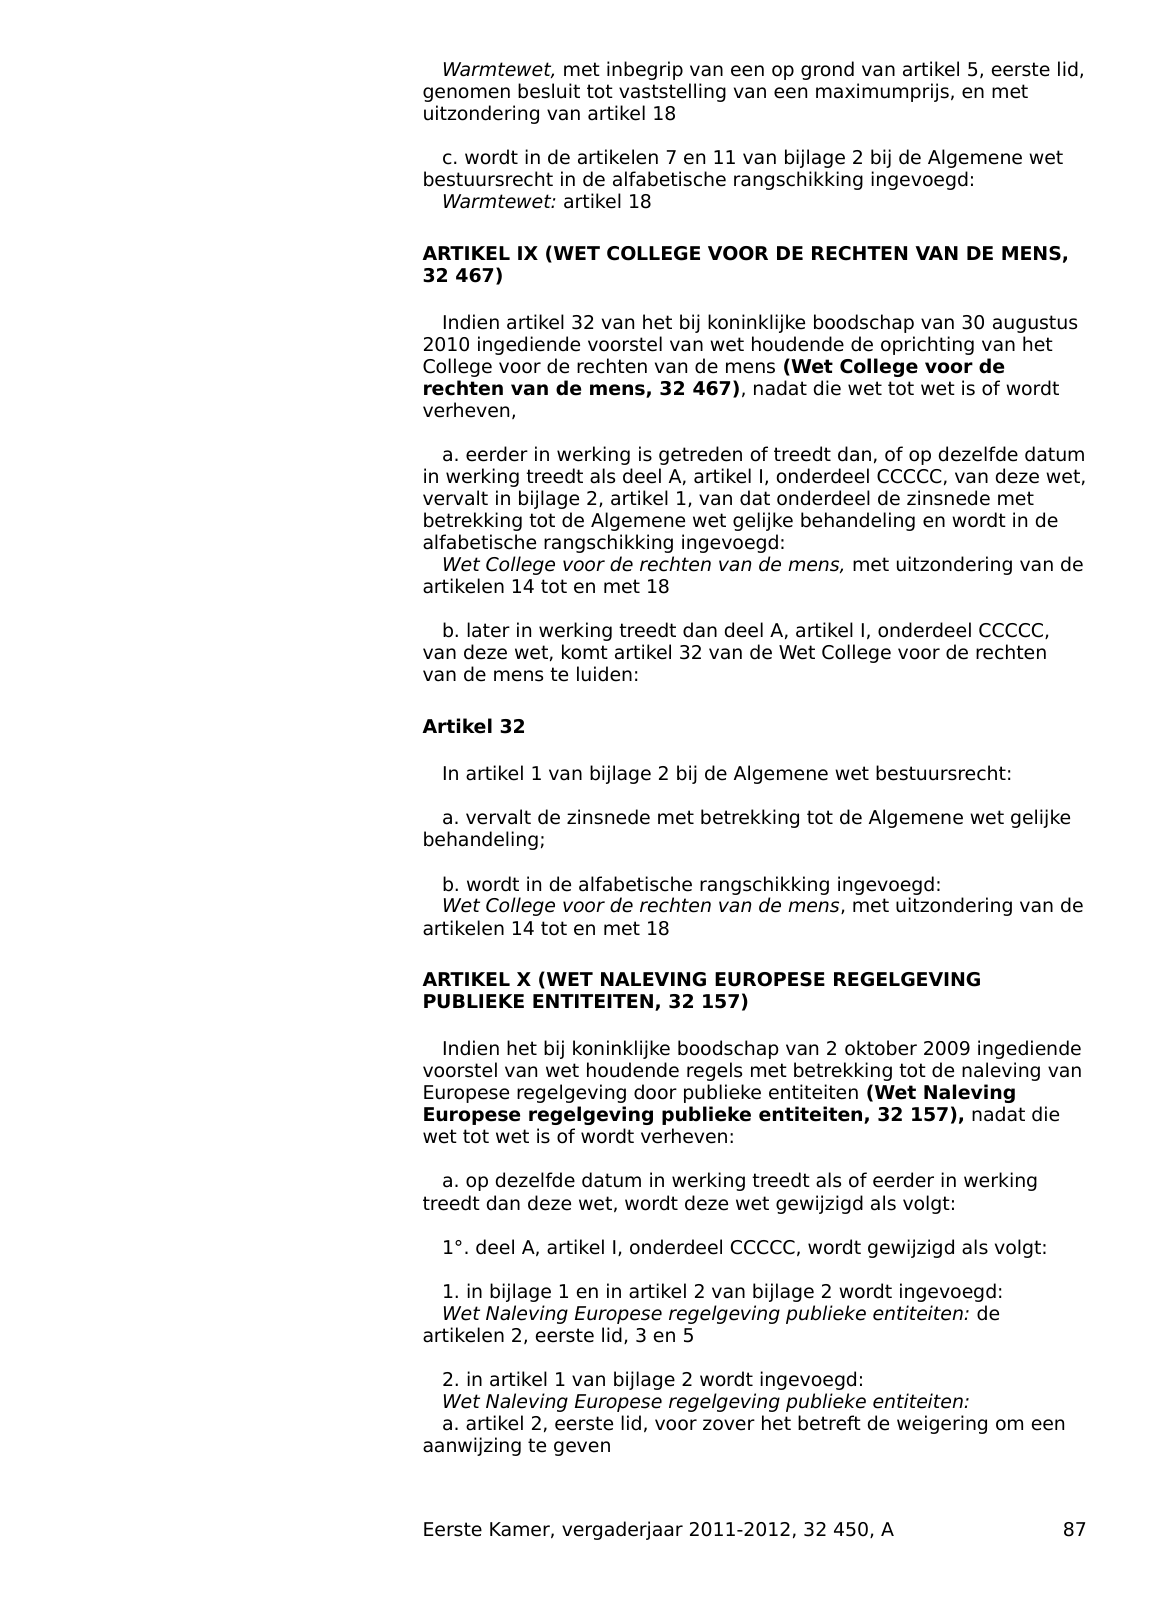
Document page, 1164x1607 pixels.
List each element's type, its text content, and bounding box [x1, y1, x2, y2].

text a. vervalt de zinsnede met betrekking tot de Algemene wet gelijke behandeling; [422, 807, 1087, 851]
text Wet College voor de rechten van de mens, met uitzondering van de artikelen 14 tot en met 18 [422, 895, 1087, 939]
text a. artikel 2, eerste lid, voor zover het betreft de weigering om een aanwijzing te geven [422, 1413, 1087, 1457]
text Indien artikel 32 van het bij koninklijke boodschap van 30 augustus 2010 ingediende voorstel van wet houdende de oprichting van het College voor de rechten van de mens (Wet College voor de rechten van de mens, 32 467), nadat die wet tot wet is of wordt verheven, [422, 312, 1087, 422]
text b. wordt in de alfabetische rangschikking ingevoegd: [422, 873, 1087, 895]
text In artikel 1 van bijlage 2 bij de Algemene wet bestuursrecht: [422, 763, 1087, 785]
subtitle ARTIKEL IX (WET COLLEGE VOOR DE RECHTEN VAN DE MENS, 32 467) [422, 243, 1087, 287]
subtitle ARTIKEL X (WET NALEVING EUROPESE REGELGEVING PUBLIEKE ENTITEITEN, 32 157) [422, 969, 1087, 1013]
text a. op dezelfde datum in werking treedt als of eerder in werking treedt dan deze wet, wordt deze wet gewijzigd als volgt: [422, 1170, 1087, 1214]
text a. eerder in werking is getreden of treedt dan, of op dezelfde datum in werking treedt als deel A, artikel I, onderdeel CCCCC, van deze wet, vervalt in bijlage 2, artikel 1, van dat onderdeel de zinsnede met betrekking tot de Algemene wet gelijke behandeling en wordt in de alfabetische rangschikking ingevoegd: [422, 444, 1087, 554]
text 1°. deel A, artikel I, onderdeel CCCCC, wordt gewijzigd als volgt: [422, 1237, 1087, 1258]
text Indien het bij koninklijke boodschap van 2 oktober 2009 ingediende voorstel van wet houdende regels met betrekking tot de naleving van Europese regelgeving door publieke entiteiten (Wet Naleving Europese regelgeving publieke entiteiten, 32 157), nadat die wet tot wet is of wordt verheven: [422, 1038, 1087, 1148]
text 2. in artikel 1 van bijlage 2 wordt ingevoegd: [422, 1369, 1087, 1391]
text Warmtewet, met inbegrip van een op grond van artikel 5, eerste lid, genomen besluit tot vaststelling van een maximumprijs, en met uitzondering van artikel 18 [422, 59, 1087, 125]
text Wet Naleving Europese regelgeving publieke entiteiten: [422, 1391, 1087, 1413]
text c. wordt in de artikelen 7 en 11 van bijlage 2 bij de Algemene wet bestuursrecht in de alfabetische rangschikking ingevoegd: [422, 147, 1087, 191]
text Wet College voor de rechten van de mens, met uitzondering van de artikelen 14 tot en met 18 [422, 554, 1087, 598]
text Warmtewet: artikel 18 [422, 191, 1087, 213]
text 1. in bijlage 1 en in artikel 2 van bijlage 2 wordt ingevoegd: [422, 1281, 1087, 1303]
text b. later in werking treedt dan deel A, artikel I, onderdeel CCCCC, van deze wet, komt artikel 32 van de Wet College voor de rechten van de mens te luiden: [422, 620, 1087, 686]
subtitle Artikel 32 [422, 716, 1087, 738]
text Wet Naleving Europese regelgeving publieke entiteiten: de artikelen 2, eerste lid, 3 en 5 [422, 1303, 1087, 1347]
